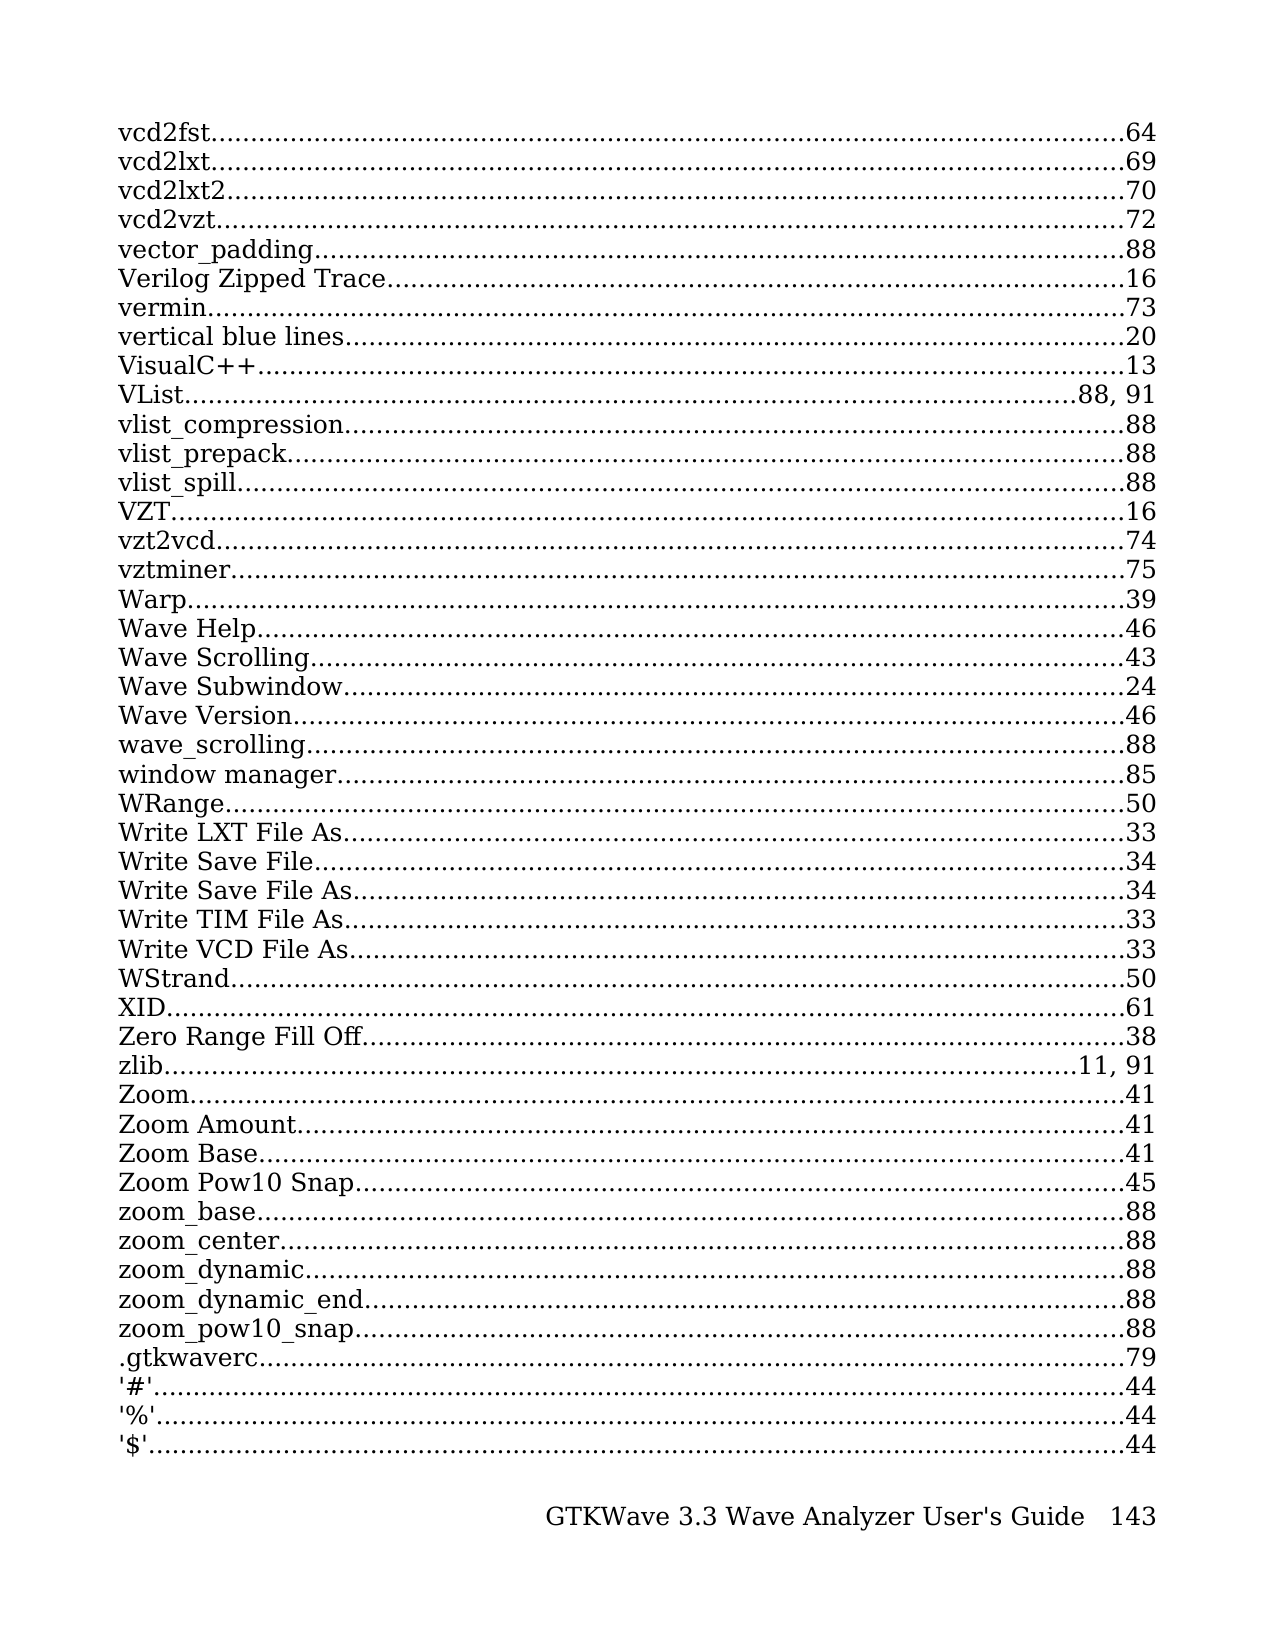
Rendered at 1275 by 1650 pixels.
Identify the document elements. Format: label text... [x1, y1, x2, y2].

text Wave Subwindow 24 [118, 672, 1157, 701]
text Zoom 41 [118, 1081, 1157, 1110]
text Wave Help 46 [118, 614, 1157, 643]
text vlist_compression 88 [118, 410, 1157, 439]
text wave_scrolling 88 [118, 731, 1157, 760]
text VZT 16 [118, 497, 1157, 526]
text Zoom Amount 41 [118, 1110, 1157, 1139]
text vzt2vcd 74 [118, 526, 1157, 556]
text zlib 11, 91 [118, 1051, 1157, 1081]
text VList 88, 91 [118, 381, 1157, 410]
text Write VCD File As 33 [118, 935, 1157, 964]
text vcd2fst 64 [118, 118, 1157, 147]
text zoom_base 88 [118, 1197, 1157, 1226]
text vector_padding 88 [118, 235, 1157, 264]
text vztminer 75 [118, 556, 1157, 585]
text WRange 50 [118, 789, 1157, 818]
text window manager 85 [118, 760, 1157, 789]
text '%' 44 [118, 1401, 1157, 1431]
text Zero Range Fill Off 38 [118, 1022, 1157, 1051]
text vcd2lxt 69 [118, 147, 1157, 176]
text Verilog Zipped Trace 16 [118, 264, 1157, 293]
text Write LXT File As 33 [118, 818, 1157, 847]
text zoom_dynamic 88 [118, 1256, 1157, 1285]
text vcd2lxt2 70 [118, 176, 1157, 206]
text VisualC++ 13 [118, 351, 1157, 381]
text vlist_prepack 88 [118, 439, 1157, 468]
text vcd2vzt 72 [118, 206, 1157, 235]
text zoom_dynamic_end 88 [118, 1285, 1157, 1314]
text .gtkwaverc 79 [118, 1343, 1157, 1372]
text Wave Scrolling 43 [118, 643, 1157, 672]
text Zoom Base 41 [118, 1139, 1157, 1168]
text zoom_center 88 [118, 1226, 1157, 1256]
text XID 61 [118, 993, 1157, 1022]
text Write TIM File As 33 [118, 906, 1157, 935]
text Wave Version 46 [118, 701, 1157, 731]
text '#' 44 [118, 1372, 1157, 1401]
text zoom_pow10_snap 88 [118, 1314, 1157, 1343]
text Write Save File 34 [118, 847, 1157, 876]
text vertical blue lines 20 [118, 322, 1157, 351]
text vlist_spill 88 [118, 468, 1157, 497]
text vermin 73 [118, 293, 1157, 322]
text Zoom Pow10 Snap 45 [118, 1168, 1157, 1197]
text '$' 44 [118, 1431, 1157, 1460]
text Write Save File As 34 [118, 876, 1157, 906]
text WStrand 50 [118, 964, 1157, 993]
text Warp 39 [118, 585, 1157, 614]
